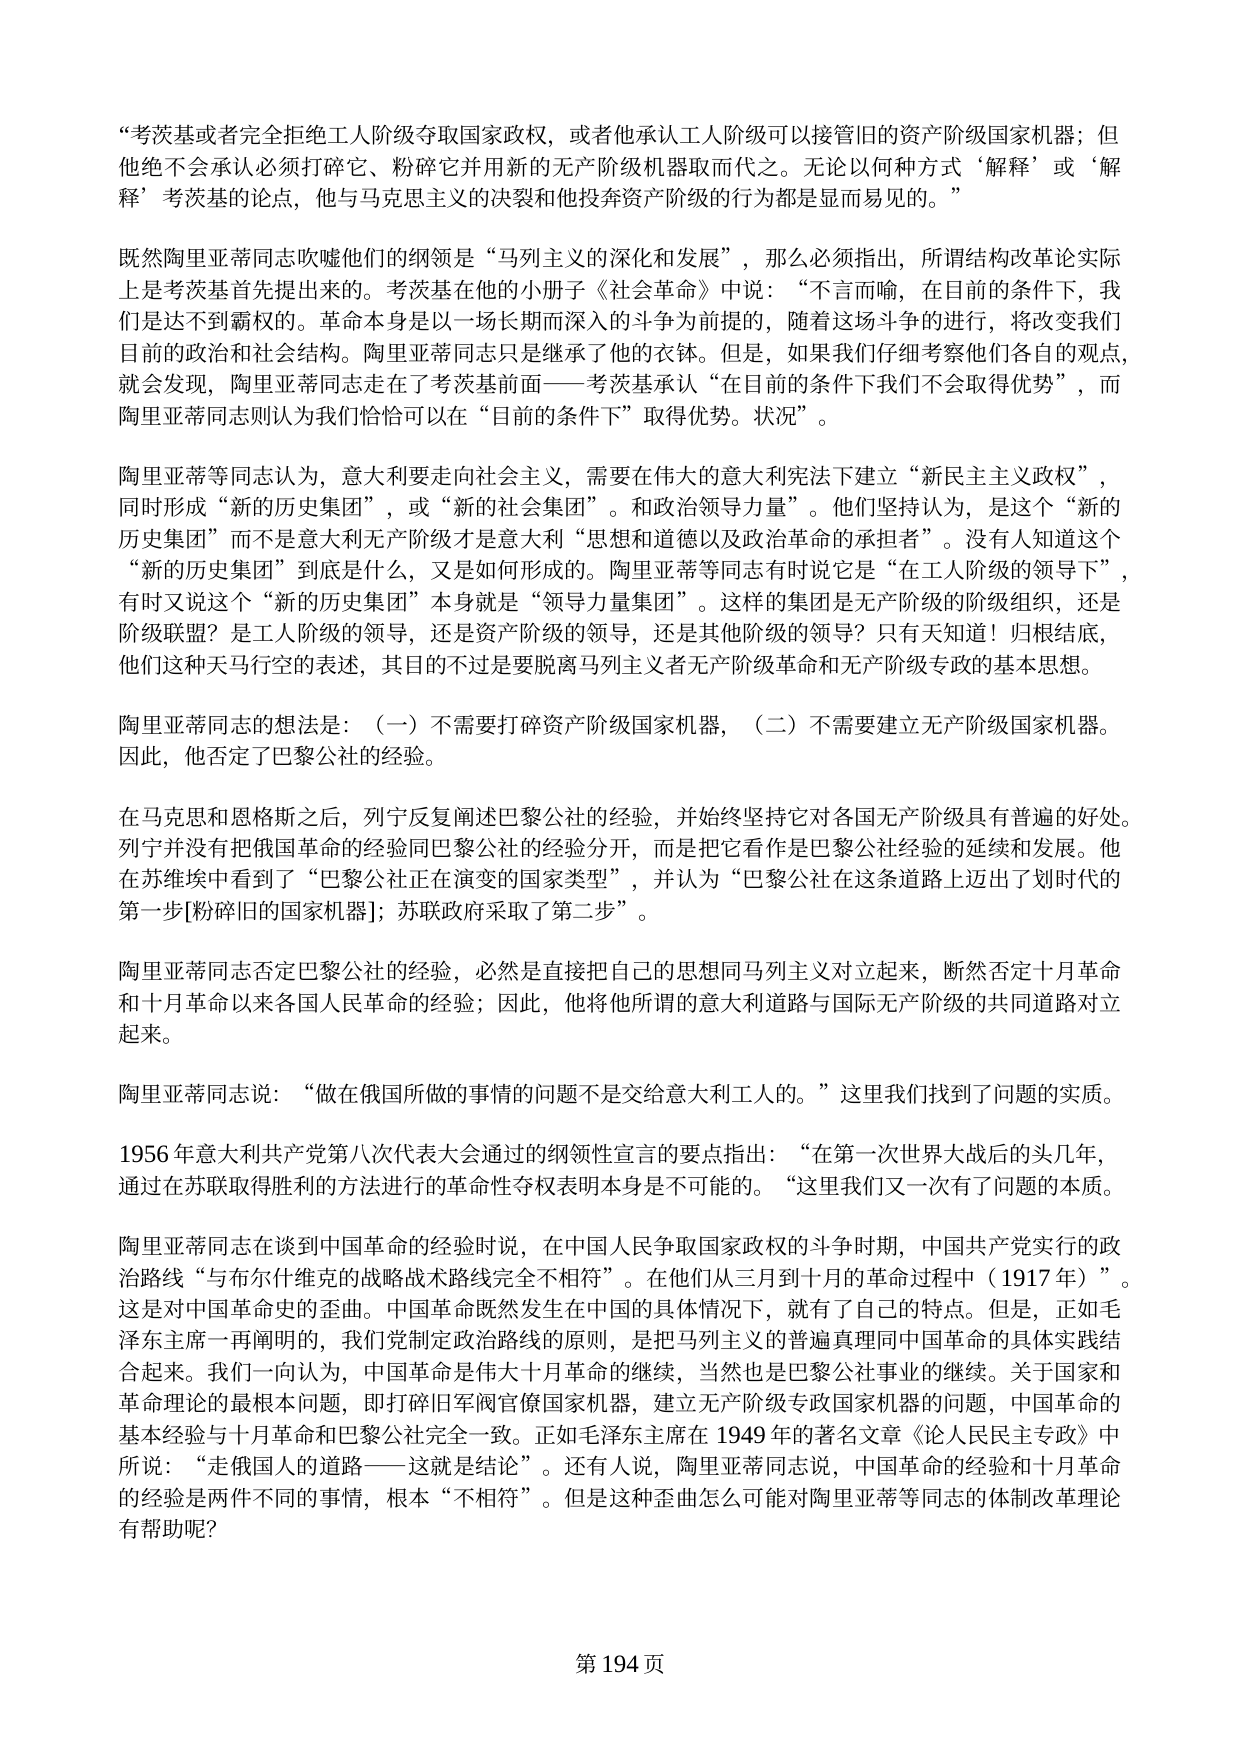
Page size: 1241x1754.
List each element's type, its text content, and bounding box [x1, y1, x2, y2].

text 1956年意大利共产党第八次代表大会通过的纲领性宣言的要点指出：“在第一次世界大战后的头几年，通过在苏联取得胜利的方法进行的革命性夺权表明本身是不可能的。“这里我们又一次有了问题的本质。 [118, 1138, 1122, 1201]
text 陶里亚蒂同志的想法是：（一）不需要打碎资产阶级国家机器，（二）不需要建立无产阶级国家机器。因此，他否定了巴黎公社的经验。 [118, 708, 1122, 771]
text 既然陶里亚蒂同志吹嘘他们的纲领是“马列主义的深化和发展”，那么必须指出，所谓结构改革论实际上是考茨基首先提出来的。考茨基在他的小册子《社会革命》中说：“不言而喻，在目前的条件下，我们是达不到霸权的。革命本身是以一场长期而深入的斗争为前提的，随着这场斗争的进行，将改变我们目前的政治和社会结构。陶里亚蒂同志只是继承了他的衣钵。但是，如果我们仔细考察他们各自的观点，就会发现，陶里亚蒂同志走在了考茨基前面——考茨基承认“在目前的条件下我们不会取得优势”，而陶里亚蒂同志则认为我们恰恰可以在“目前的条件下”取得优势。状况”。 [118, 242, 1122, 430]
text 陶里亚蒂等同志认为，意大利要走向社会主义，需要在伟大的意大利宪法下建立“新民主主义政权”，同时形成“新的历史集团”，或“新的社会集团”。和政治领导力量”。他们坚持认为，是这个“新的历史集团”而不是意大利无产阶级才是意大利“思想和道德以及政治革命的承担者”。没有人知道这个“新的历史集团”到底是什么，又是如何形成的。陶里亚蒂等同志有时说它是“在工人阶级的领导下”，有时又说这个“新的历史集团”本身就是“领导力量集团”。这样的集团是无产阶级的阶级组织，还是阶级联盟？是工人阶级的领导，还是资产阶级的领导，还是其他阶级的领导？只有天知道！归根结底，他们这种天马行空的表述，其目的不过是要脱离马列主义者无产阶级革命和无产阶级专政的基本思想。 [118, 459, 1122, 679]
text 陶里亚蒂同志说：“做在俄国所做的事情的问题不是交给意大利工人的。”这里我们找到了问题的实质。 [118, 1077, 1122, 1109]
text 陶里亚蒂同志在谈到中国革命的经验时说，在中国人民争取国家政权的斗争时期，中国共产党实行的政治路线“与布尔什维克的战略战术路线完全不相符”。在他们从三月到十月的革命过程中（1917年）”。这是对中国革命史的歪曲。中国革命既然发生在中国的具体情况下，就有了自己的特点。但是，正如毛泽东主席一再阐明的，我们党制定政治路线的原则，是把马列主义的普遍真理同中国革命的具体实践结合起来。我们一向认为，中国革命是伟大十月革命的继续，当然也是巴黎公社事业的继续。关于国家和革命理论的最根本问题，即打碎旧军阀官僚国家机器，建立无产阶级专政国家机器的问题，中国革命的基本经验与十月革命和巴黎公社完全一致。正如毛泽东主席在1949年的著名文章《论人民民主专政》中所说：“走俄国人的道路——这就是结论”。还有人说，陶里亚蒂同志说，中国革命的经验和十月革命的经验是两件不同的事情，根本“不相符”。但是这种歪曲怎么可能对陶里亚蒂等同志的体制改革理论有帮助呢？ [118, 1229, 1122, 1544]
text 在马克思和恩格斯之后，列宁反复阐述巴黎公社的经验，并始终坚持它对各国无产阶级具有普遍的好处。列宁并没有把俄国革命的经验同巴黎公社的经验分开，而是把它看作是巴黎公社经验的延续和发展。他在苏维埃中看到了“巴黎公社正在演变的国家类型”，并认为“巴黎公社在这条道路上迈出了划时代的第一步[粉碎旧的国家机器]；苏联政府采取了第二步”。 [118, 800, 1122, 926]
text 陶里亚蒂同志否定巴黎公社的经验，必然是直接把自己的思想同马列主义对立起来，断然否定十月革命和十月革命以来各国人民革命的经验；因此，他将他所谓的意大利道路与国际无产阶级的共同道路对立起来。 [118, 954, 1122, 1049]
text “考茨基或者完全拒绝工人阶级夺取国家政权，或者他承认工人阶级可以接管旧的资产阶级国家机器；但他绝不会承认必须打碎它、粉碎它并用新的无产阶级机器取而代之。无论以何种方式‘解释’或‘解释’考茨基的论点，他与马克思主义的决裂和他投奔资产阶级的行为都是显而易见的。” [118, 118, 1122, 213]
